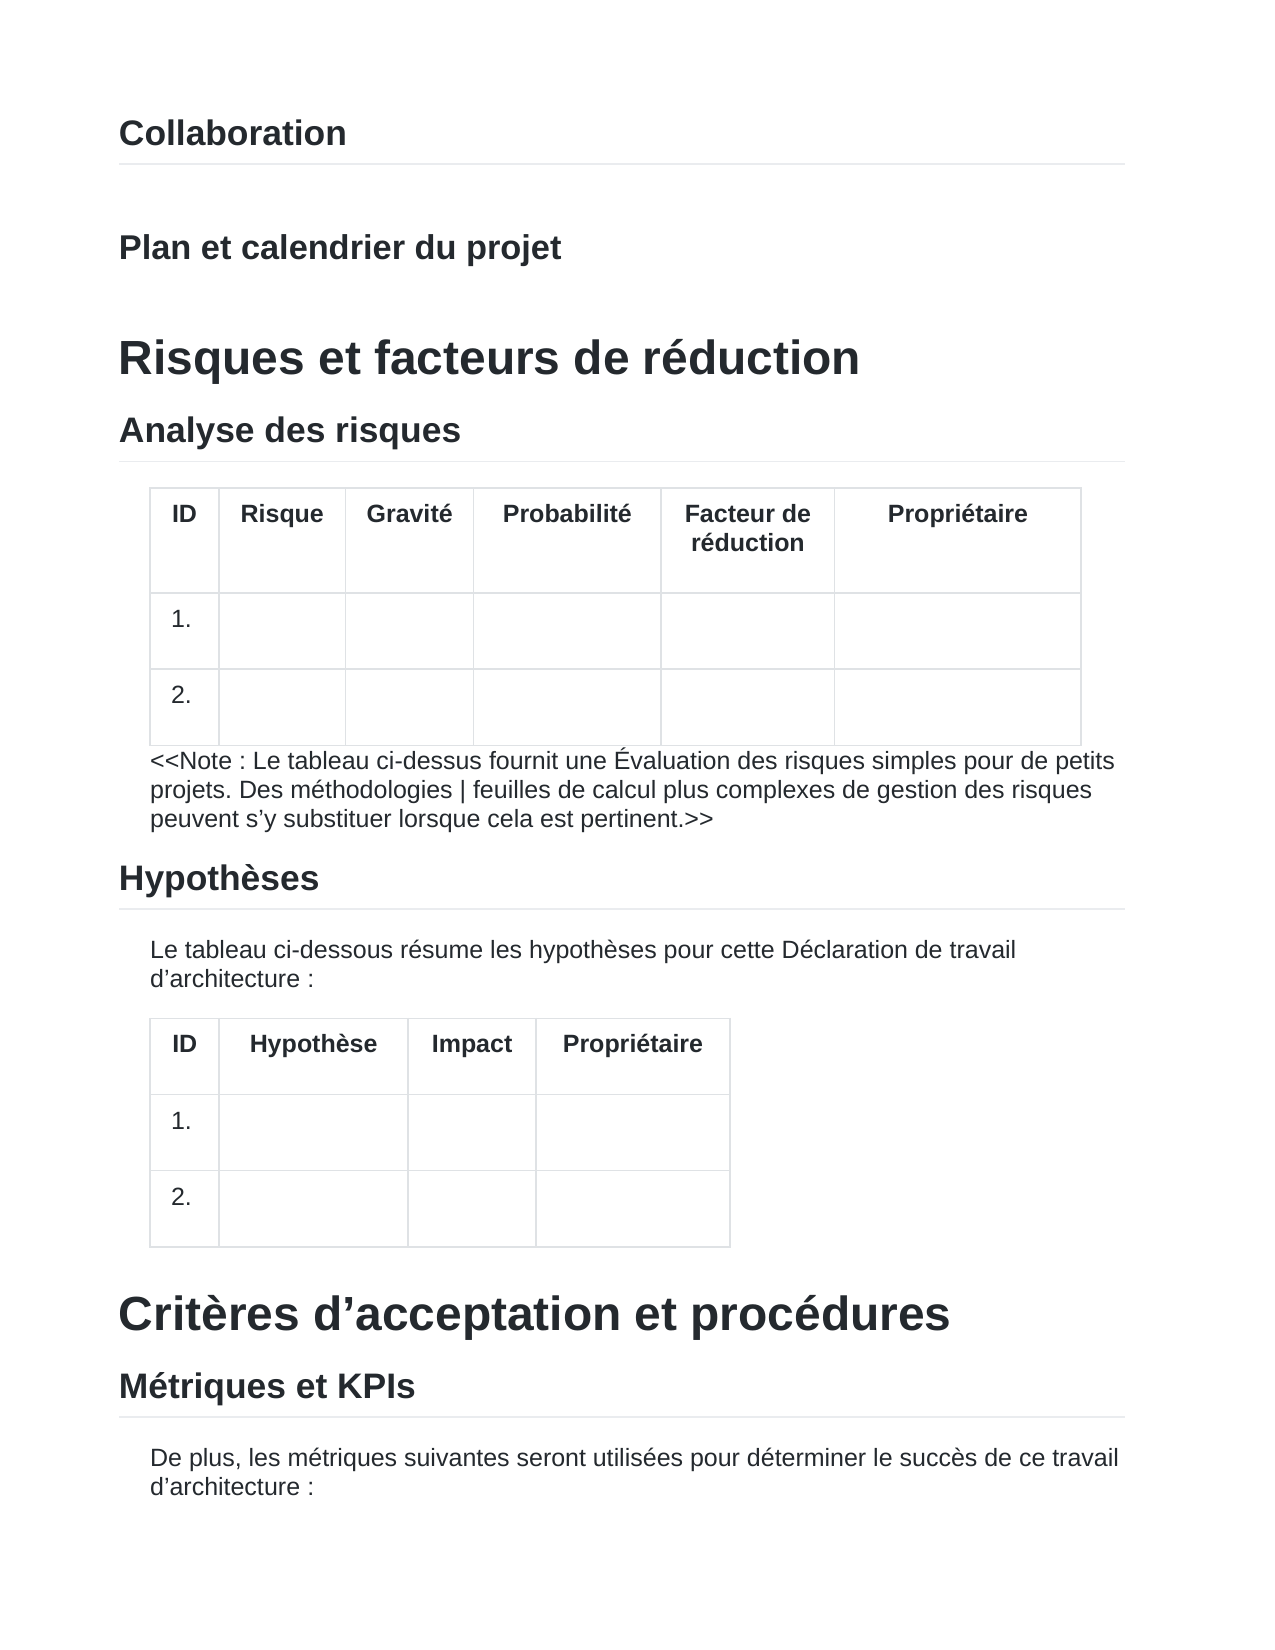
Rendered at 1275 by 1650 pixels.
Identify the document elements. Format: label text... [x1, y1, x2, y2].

table_cell [474, 594, 660, 668]
table_header ID [151, 489, 218, 592]
subtitle Risques et facteurs de réduction [119, 329, 1125, 384]
table_cell [662, 670, 834, 744]
subtitle Collaboration [119, 112, 1125, 163]
table_header Hypothèse [220, 1019, 407, 1094]
subtitle Métriques et KPIs [119, 1365, 1125, 1416]
table_cell [346, 594, 473, 668]
table_cell [662, 594, 834, 668]
table_cell [537, 1095, 729, 1170]
table_cell 1. [151, 594, 218, 668]
text <<Note : Le tableau ci-dessus fournit une Évaluation des risques simples pour de petits projets. Des méthodologies | feuilles de calcul plus complexes de gestion des risques peuvent s’y substituer lorsque cela est pertinent.>> [150, 746, 1125, 832]
subtitle Critères d’acceptation et procédures [119, 1285, 1125, 1340]
table_header Propriétaire [835, 489, 1080, 592]
table_header Facteur de réduction [662, 489, 834, 592]
subtitle Analyse des risques [119, 409, 1125, 461]
table_cell [474, 670, 660, 744]
table_header Probabilité [474, 489, 660, 592]
text De plus, les métriques suivantes seront utilisées pour déterminer le succès de ce travail d’architecture : [150, 1443, 1125, 1500]
table_cell [220, 594, 345, 668]
text Le tableau ci-dessous résume les hypothèses pour cette Déclaration de travail d’architecture : [150, 935, 1125, 992]
table_cell [220, 1171, 407, 1246]
table_header ID [151, 1019, 218, 1094]
table_cell [220, 670, 345, 744]
table_header Risque [220, 489, 345, 592]
table_cell [346, 670, 473, 744]
table_cell [220, 1095, 407, 1170]
table_header Propriétaire [537, 1019, 729, 1094]
subtitle Hypothèses [119, 857, 1125, 908]
table_cell 2. [151, 670, 218, 744]
table_header Gravité [346, 489, 473, 592]
table_header Impact [409, 1019, 535, 1094]
subtitle Plan et calendrier du projet [119, 227, 1125, 267]
table_cell [409, 1095, 535, 1170]
table_cell [835, 594, 1080, 668]
table_cell 1. [151, 1095, 218, 1170]
table_cell 2. [151, 1171, 218, 1246]
table_cell [835, 670, 1080, 744]
table_cell [537, 1171, 729, 1246]
table_cell [409, 1171, 535, 1246]
